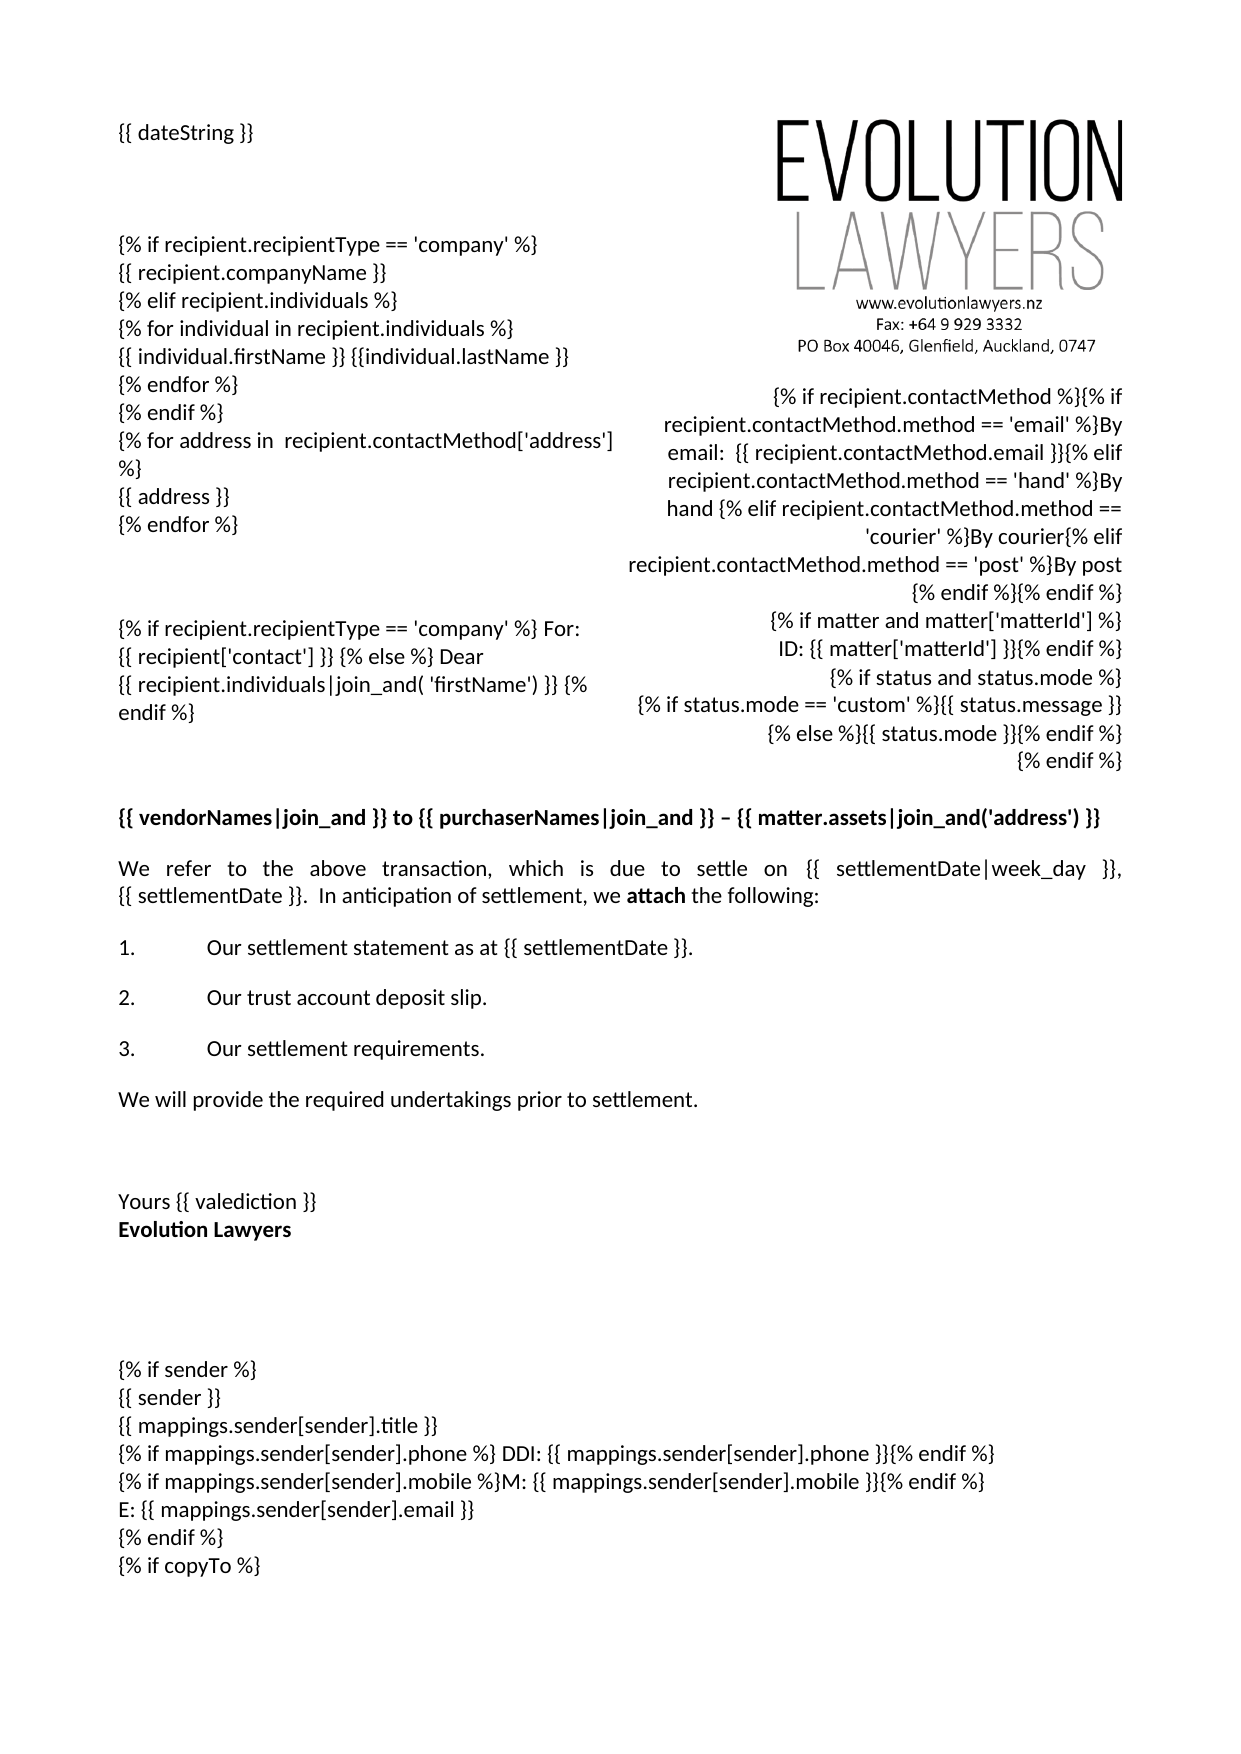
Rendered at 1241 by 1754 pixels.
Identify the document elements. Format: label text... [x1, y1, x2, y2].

text We refer to the above transaction, which is due to settle on {{ settlementDate|week_day }}, {{ settlementDate }}. In anticipation of settlement, we attach the following: [118, 854, 1122, 910]
list Our trust account deposit slip. [118, 983, 1122, 1012]
picture [776, 118, 1123, 355]
table_header Yours {{ valediction }} Evolution Lawyers {% if sender %} {{ sender }} {{ mappings.sender[sender].title }} {% if mappings.sender[sender].phone %} DDI: {{ mappings.sender[sender].phone }}{% endif %} {% if mappings.sender[sender].mobile %}M: {{ mappings.sender[sender].mobile }}{% endif %} E: {{ mappings.sender[sender].email }} {% endif %} [118, 1187, 1122, 1552]
table_header {% if recipient.contactMethod %}{% if recipient.contactMethod.method == 'email' %}By email: {{ recipient.contactMethod.email }}{% elif recipient.contactMethod.method == 'hand' %}By hand {% elif recipient.contactMethod.method == 'courier' %}By courier{% elif recipient.contactMethod.method == 'post' %}By post {% endif %}{% endif %} {% if matter and matter['matterId'] %} ID: {{ matter['matterId'] }}{% endif %} {% if status and status.mode %} {% if status.mode == 'custom' %}{{ status.message }}{% else %}{{ status.mode }}{% endif %} {% endif %} [620, 118, 1122, 775]
list Our settlement requirements. [118, 1034, 1122, 1062]
list Our settlement statement as at {{ settlementDate }}. [118, 933, 1122, 961]
table_header {{ dateString }} {% if recipient.recipientType == 'company' %} {{ recipient.companyName }} {% elif recipient.individuals %} {% for individual in recipient.individuals %} {{ individual.firstName }} {{individual.lastName }} {% endfor %} {% endif %} {% for address in recipient.contactMethod['address'] %} {{ address }} {% endfor %} [118, 118, 620, 566]
text {% if copyTo %} [118, 1552, 1122, 1579]
table_cell {% if recipient.recipientType == 'company' %} For: {{ recipient['contact'] }} {% else %} Dear {{ recipient.individuals|join_and( 'firstName') }} {% endif %} [118, 566, 620, 775]
subtitle {{ vendorNames|join_and }} to {{ purchaserNames|join_and }} – {{ matter.assets|join_and('address') }} [118, 803, 1122, 831]
text We will provide the required undertakings prior to settlement. [118, 1085, 1122, 1113]
